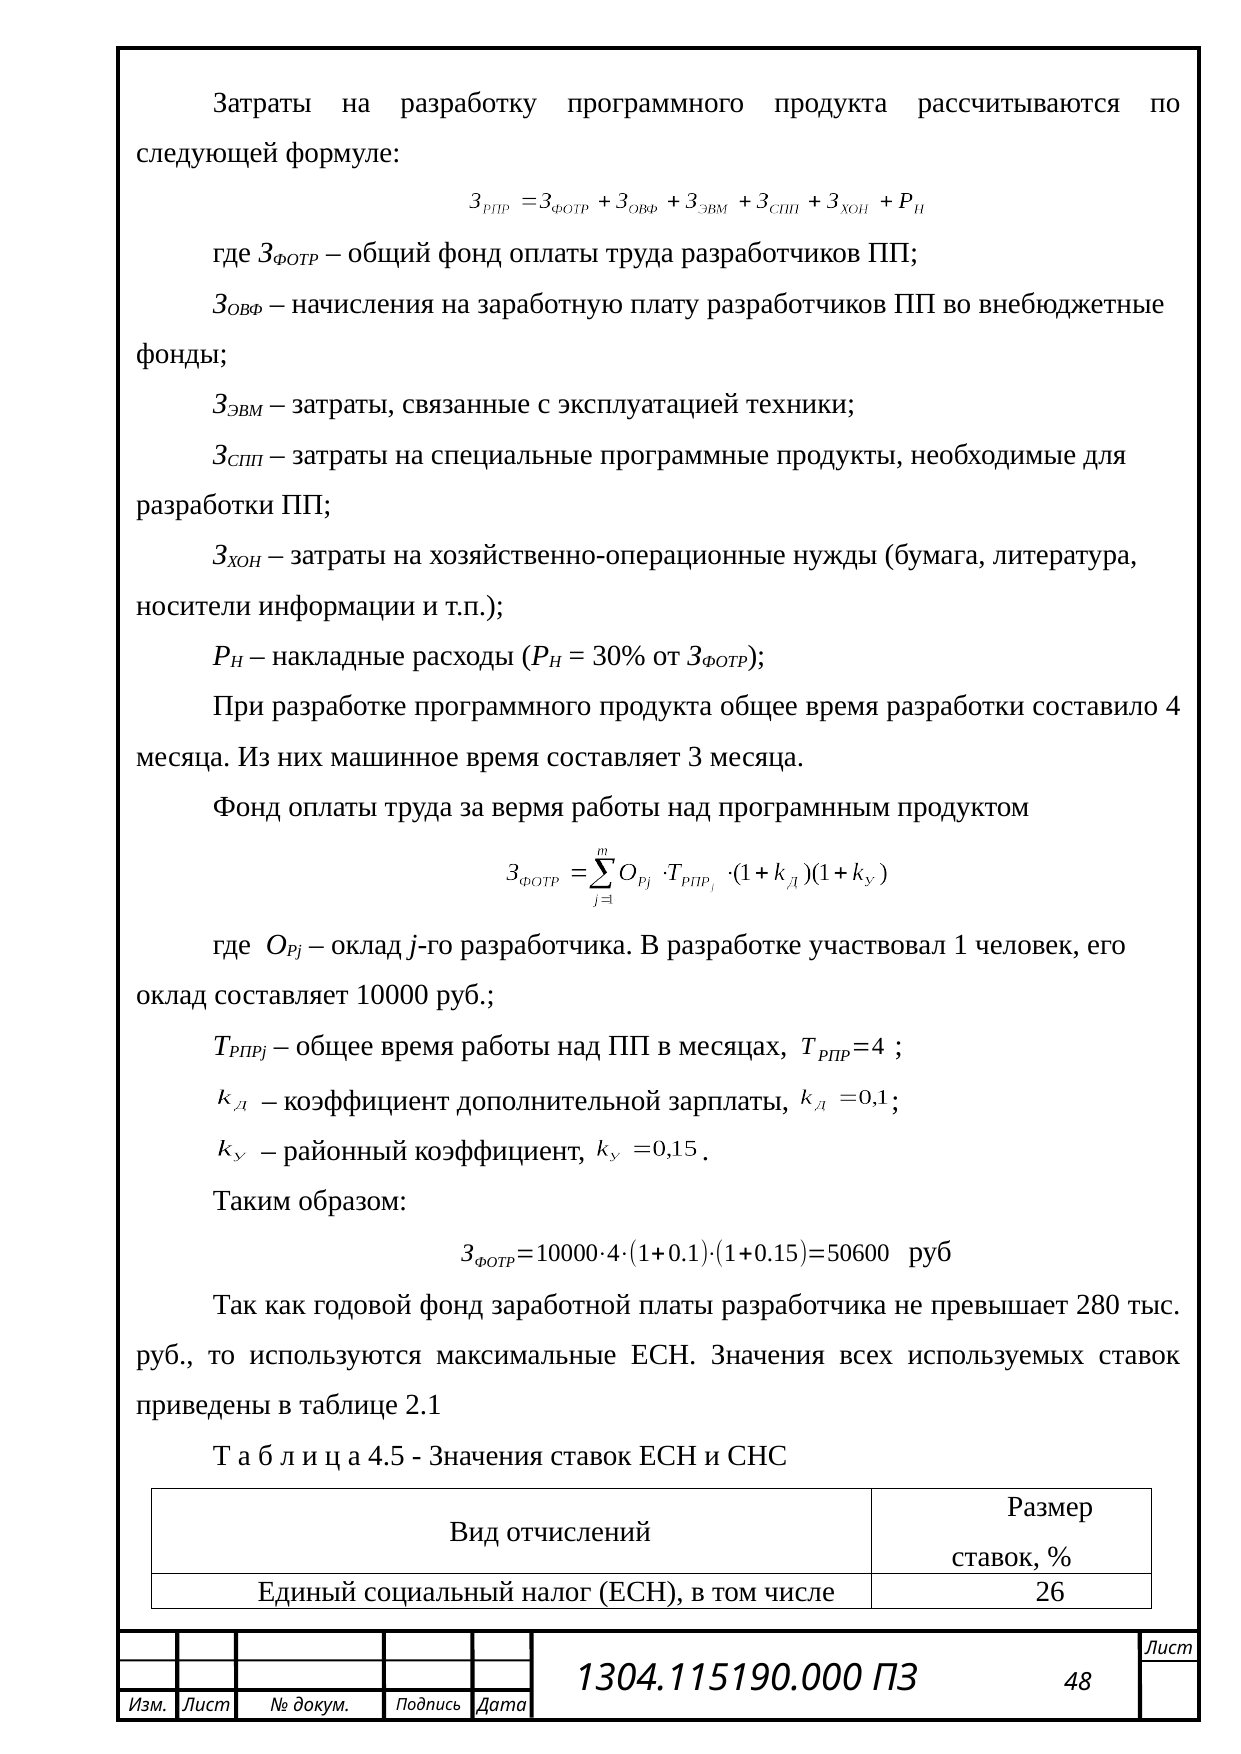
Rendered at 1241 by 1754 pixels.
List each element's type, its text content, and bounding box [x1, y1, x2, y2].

text РН – накладные расходы (РН = 30% от ЗФОТР); [136, 638, 1181, 672]
text При разработке программного продукта общее время разработки составило 4 месяца. Из них машинное время составляет 3 месяца. [136, 688, 1181, 772]
text Так как годовой фонд заработной платы разработчика не превышает 280 тыс. руб., то используются максимальные ЕСН. Значения всех используемых ставок приведены в таблице 2.1 [136, 1287, 1181, 1421]
table_cell 26 [872, 1574, 1151, 1608]
text руб [136, 1234, 1181, 1270]
text ЗСПП – затраты на специальные программные продукты, необходимые для разработки ПП; [136, 437, 1181, 521]
text где ОРj – оклад j-го разработчика. В разработке участвовал 1 человек, его оклад составляет 10000 руб.; [136, 927, 1181, 1011]
text ЗОВФ – начисления на заработную плату разработчиков ПП во внебюджетные фонды; [136, 286, 1181, 370]
text Затраты на разработку программного продукта рассчитываются по следующей формуле: [136, 85, 1181, 169]
text Фонд оплаты труда за вермя работы над програмнным продуктом [136, 789, 1181, 823]
text ТРПРj – общее время работы над ПП в месяцах, ; [136, 1028, 1181, 1066]
table_header Вид отчислений [152, 1489, 871, 1573]
text – районный коэффициент, . [136, 1133, 1181, 1167]
table_cell Единый социальный налог (ЕСН), в том числе [152, 1574, 871, 1608]
text где ЗФОТР – общий фонд оплаты труда разработчиков ПП; [136, 236, 1181, 269]
text Т а б л и ц а 4.5 - Значения ставок ЕСН и СНС [136, 1438, 1181, 1471]
text – коэффициент дополнительной зарплаты, ; [136, 1083, 1181, 1116]
table_header Размер ставок, % [872, 1489, 1151, 1573]
text ЗЭВМ – затраты, связанные с эксплуатацией техники; [136, 387, 1181, 420]
text Таким образом: [136, 1183, 1181, 1217]
text ЗХОН – затраты на хозяйственно-операционные нужды (бумага, литература, носители информации и т.п.); [136, 537, 1181, 621]
